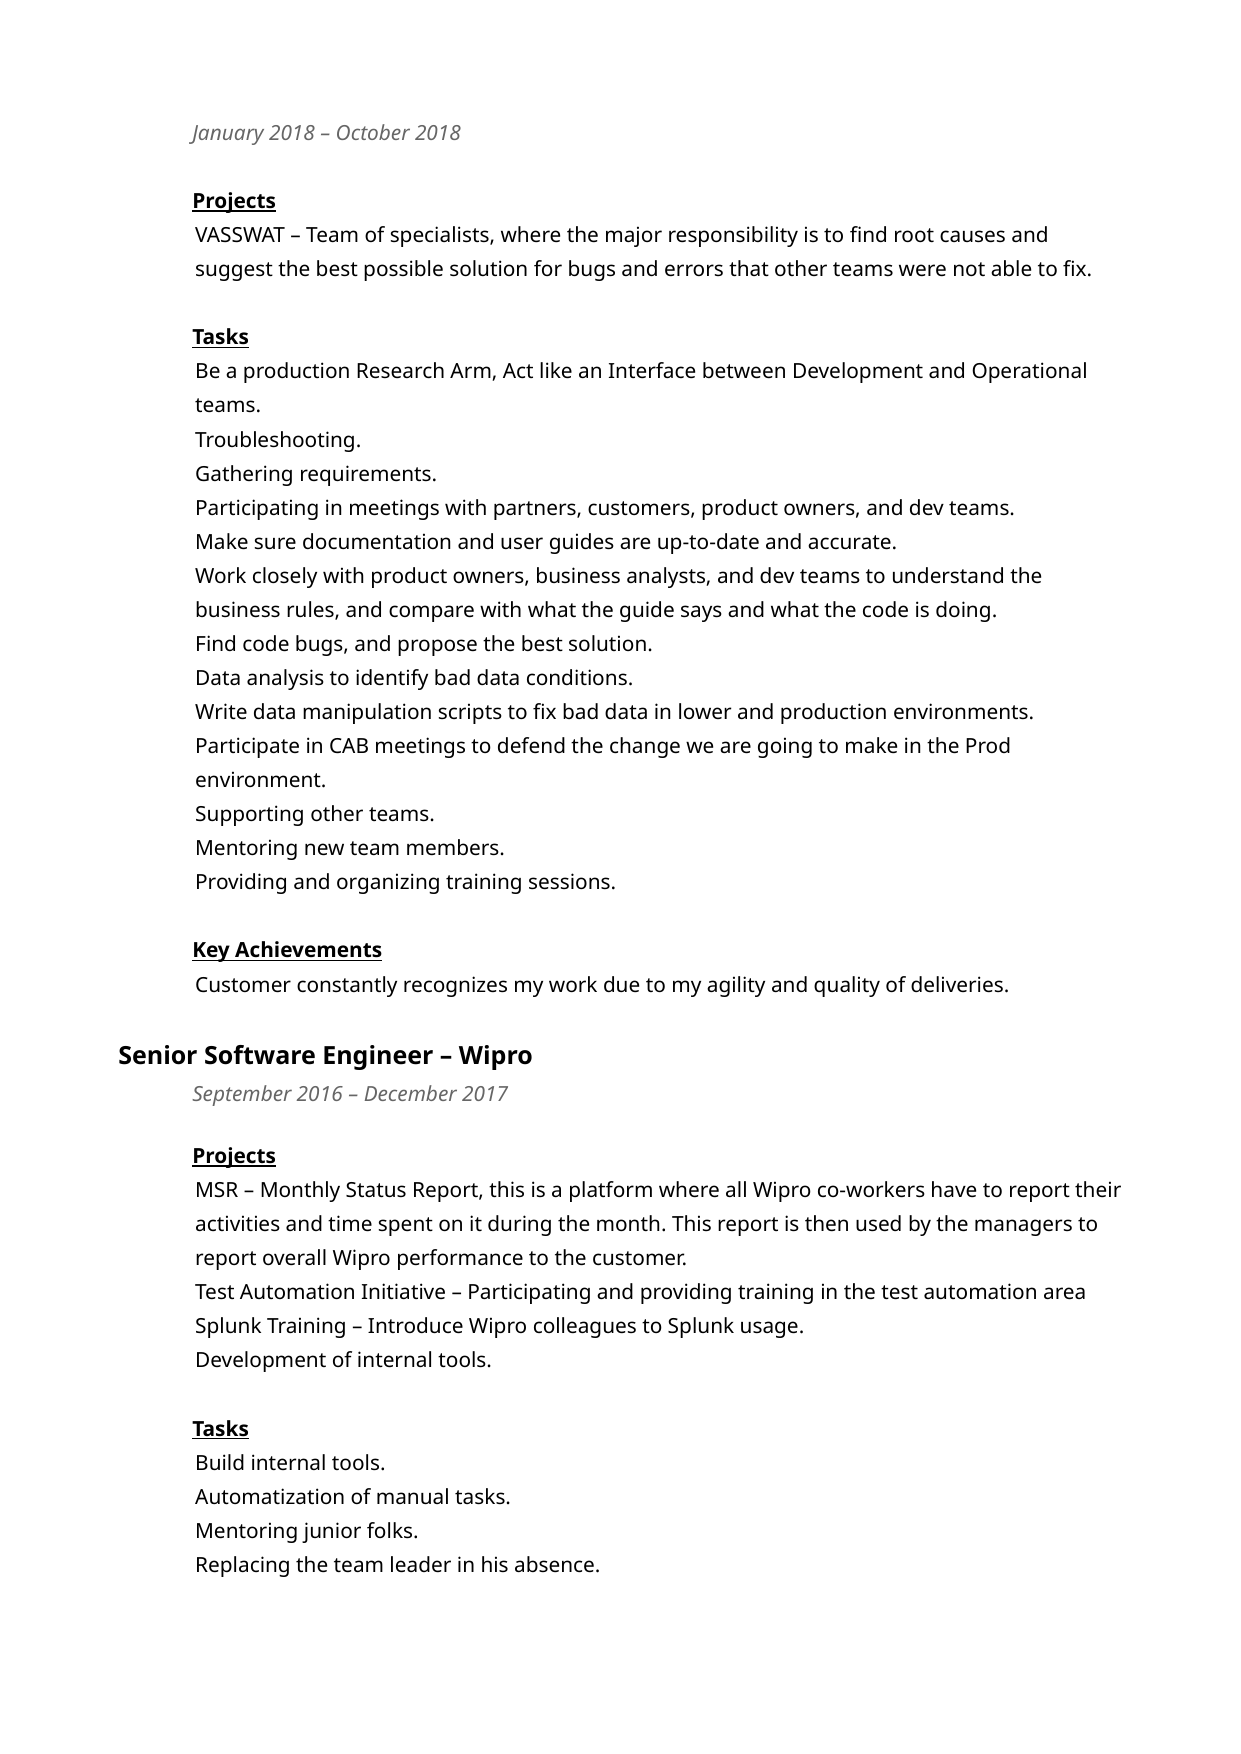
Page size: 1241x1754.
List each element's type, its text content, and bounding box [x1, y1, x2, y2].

text Tasks [118, 1414, 1122, 1442]
text January 2018 – October 2018 [192, 118, 1122, 147]
text Replacing the team leader in his absence. [195, 1550, 1122, 1578]
text Key Achievements [118, 936, 1122, 964]
text Providing and organizing training sessions. [195, 867, 1122, 896]
text Gathering requirements. [195, 459, 1122, 487]
text Projects [118, 1141, 1122, 1169]
text Be a production Research Arm, Act like an Interface between Development and Operational teams. [195, 357, 1122, 419]
text MSR – Monthly Status Report, this is a platform where all Wipro co-workers have to report their activities and time spent on it during the month. This report is then used by the managers to report overall Wipro performance to the customer. [195, 1175, 1122, 1272]
text Write data manipulation scripts to fix bad data in lower and production environments. [195, 697, 1122, 726]
text Supporting other teams. [195, 799, 1122, 828]
text VASSWAT – Team of specialists, where the major responsibility is to find root causes and suggest the best possible solution for bugs and errors that other teams were not able to fix. [195, 220, 1122, 283]
text Participating in meetings with partners, customers, product owners, and dev teams. [195, 493, 1122, 521]
text Development of internal tools. [195, 1346, 1122, 1374]
text Make sure documentation and user guides are up-to-date and accurate. [195, 527, 1122, 555]
text Splunk Training – Introduce Wipro colleagues to Splunk usage. [195, 1311, 1122, 1340]
text Participate in CAB meetings to defend the change we are going to make in the Prod environment. [195, 731, 1122, 794]
text Build internal tools. [195, 1448, 1122, 1476]
text Find code bugs, and propose the best solution. [195, 629, 1122, 657]
text Troubleshooting. [195, 425, 1122, 453]
text Customer constantly recognizes my work due to my agility and quality of deliveries. [195, 970, 1122, 998]
text Tasks [118, 322, 1122, 351]
text Automatization of manual tasks. [195, 1482, 1122, 1510]
text Test Automation Initiative – Participating and providing training in the test automation area [195, 1277, 1122, 1306]
text Work closely with product owners, business analysts, and dev teams to understand the business rules, and compare with what the guide says and what the code is doing. [195, 561, 1122, 623]
text Mentoring junior folks. [195, 1516, 1122, 1544]
text Mentoring new team members. [195, 833, 1122, 862]
text Data analysis to identify bad data conditions. [195, 663, 1122, 692]
text September 2016 – December 2017 [192, 1079, 1122, 1107]
text Projects [118, 186, 1122, 215]
text Senior Software Engineer – Wipro [118, 1038, 1122, 1072]
